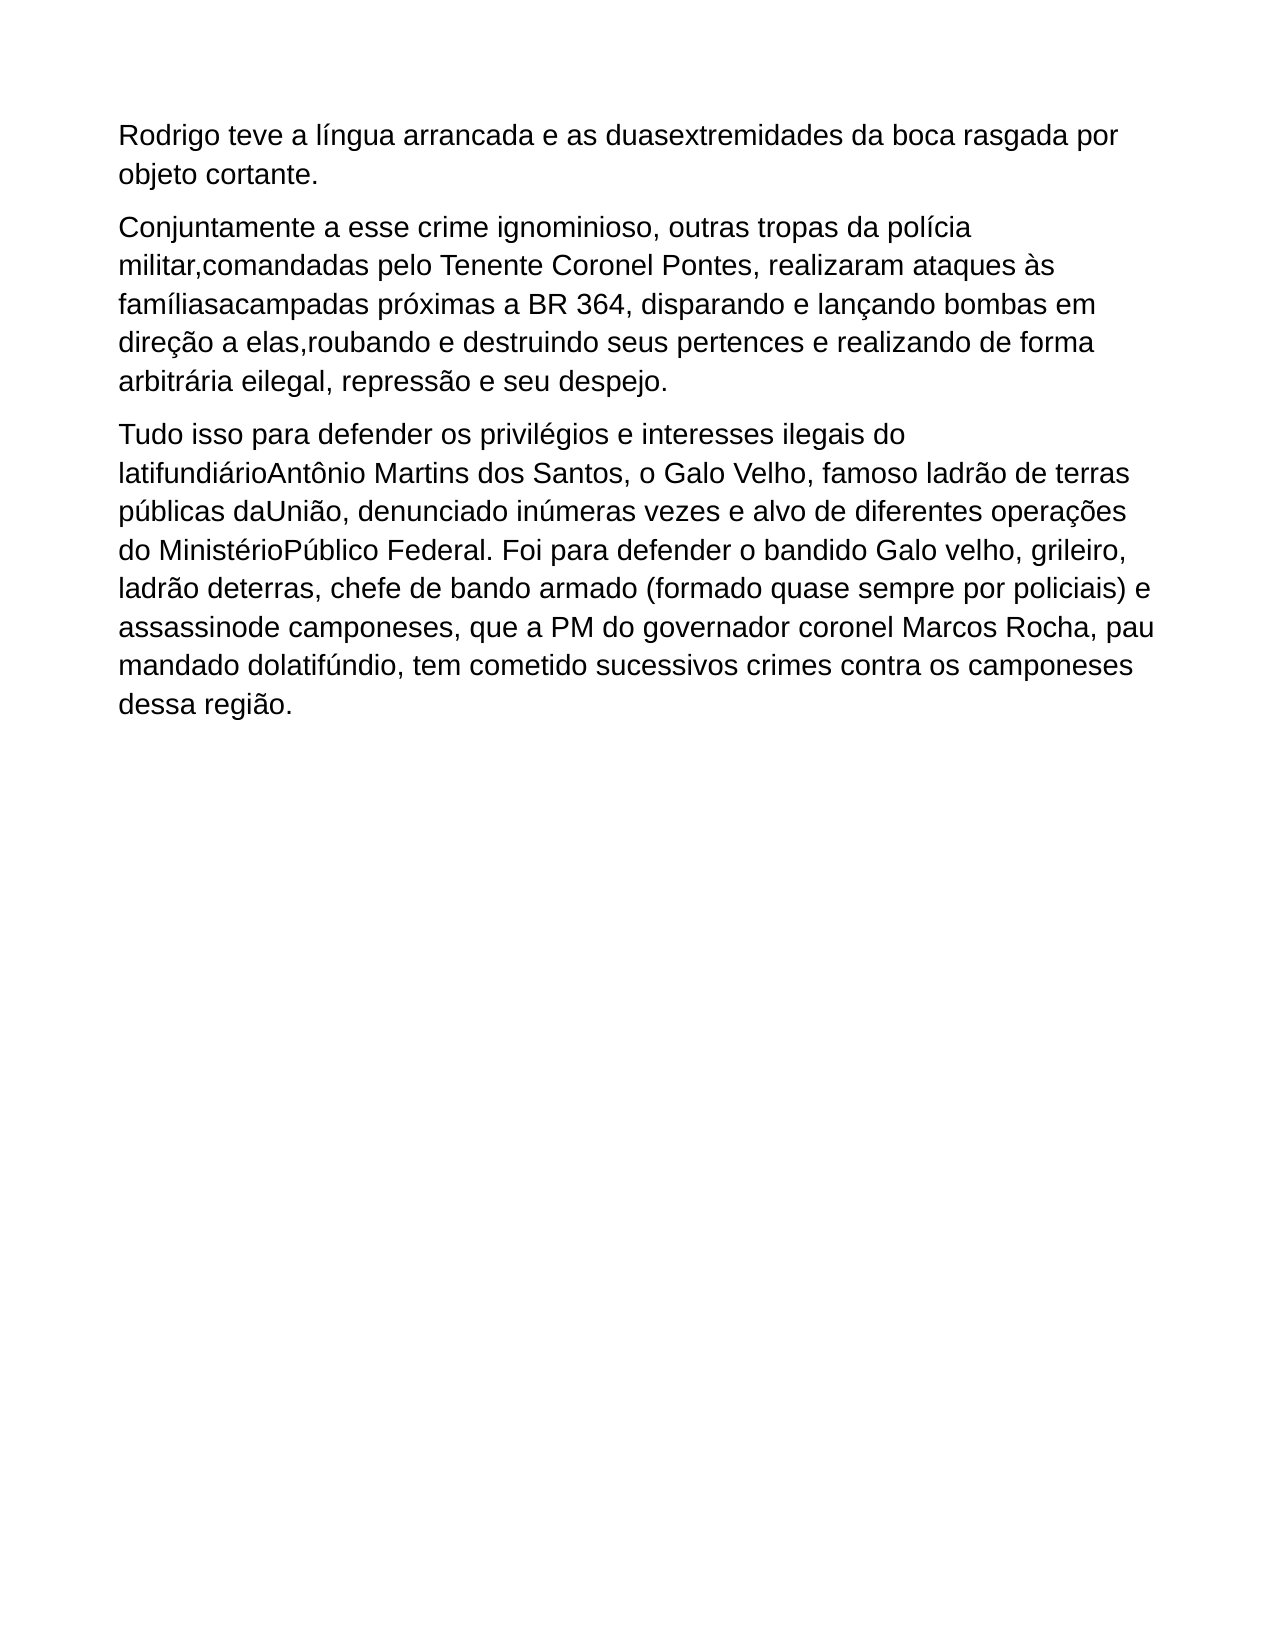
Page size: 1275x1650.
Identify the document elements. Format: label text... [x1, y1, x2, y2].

text Rodrigo teve a língua arrancada e as duasextremidades da boca rasgada por objeto cortante. [118, 118, 1157, 190]
text Conjuntamente a esse crime ignominioso, outras tropas da polícia militar,comandadas pelo Tenente Coronel Pontes, realizaram ataques às famíliasacampadas próximas a BR 364, disparando e lançando bombas em direção a elas,roubando e destruindo seus pertences e realizando de forma arbitrária eilegal, repressão e seu despejo. [118, 210, 1157, 397]
text Tudo isso para defender os privilégios e interesses ilegais do latifundiárioAntônio Martins dos Santos, o Galo Velho, famoso ladrão de terras públicas daUnião, denunciado inúmeras vezes e alvo de diferentes operações do MinistérioPúblico Federal. Foi para defender o bandido Galo velho, grileiro, ladrão deterras, chefe de bando armado (formado quase sempre por policiais) e assassinode camponeses, que a PM do governador coronel Marcos Rocha, pau mandado dolatifúndio, tem cometido sucessivos crimes contra os camponeses dessa região. [118, 417, 1157, 720]
